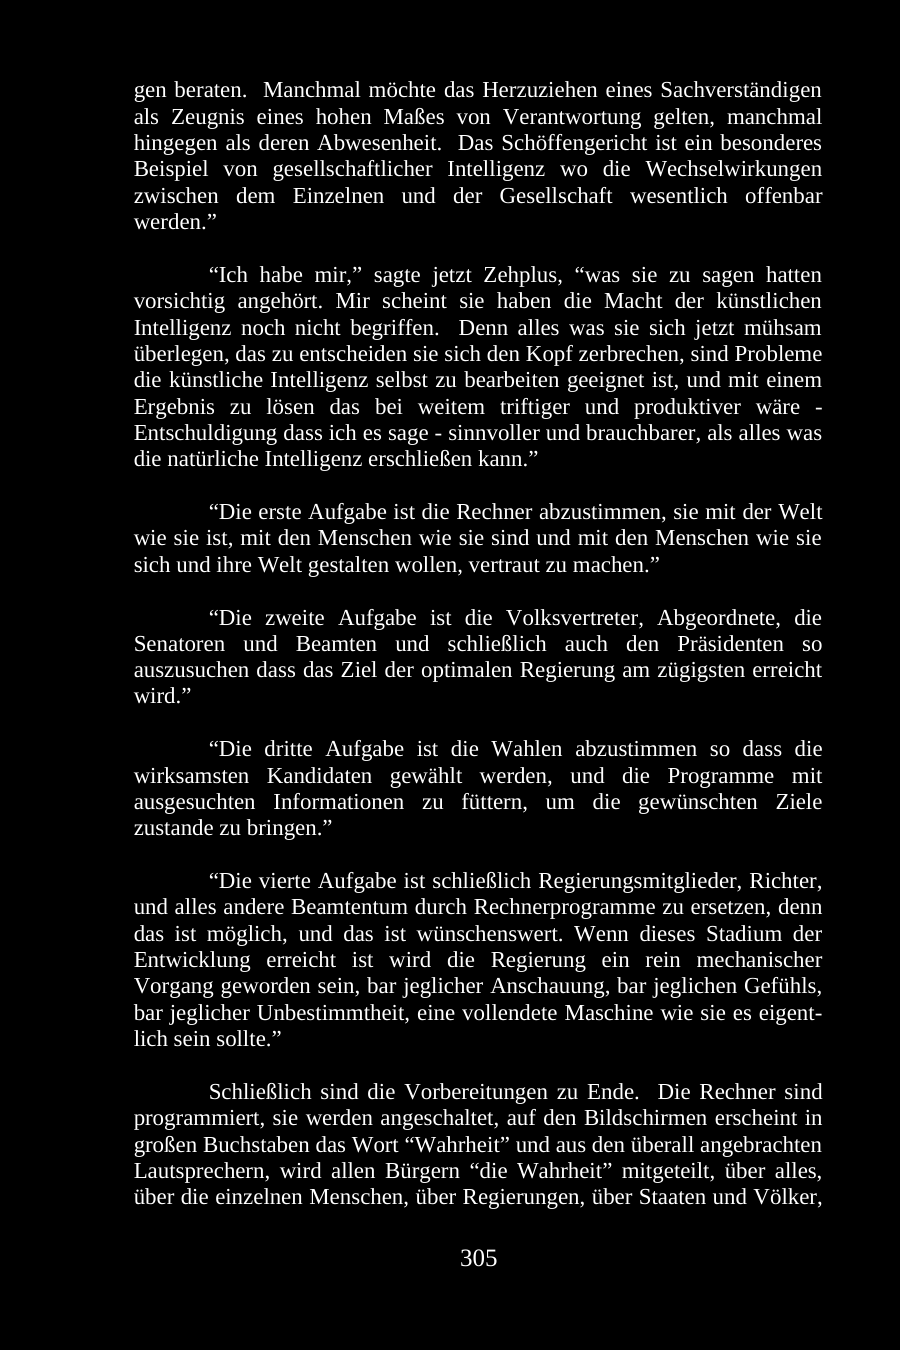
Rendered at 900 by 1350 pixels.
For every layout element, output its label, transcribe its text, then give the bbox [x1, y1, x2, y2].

text “Die erste Aufgabe ist die Rechner abzustimmen, sie mit der Welt wie sie ist, mit den Menschen wie sie sind und mit den Menschen wie sie sich und ihre Welt gestalten wollen, vertraut zu machen.” [133, 498, 823, 577]
text “Die dritte Aufgabe ist die Wahlen abzustimmen so dass die wirksamsten Kandidaten gewählt werden, und die Programme mit ausgesuchten Informationen zu füttern, um die gewünschten Ziele zustande zu bringen.” [133, 735, 823, 841]
text Schließlich sind die Vorbereitungen zu Ende. Die Rechner sind programmiert, sie werden angeschaltet, auf den Bildschirmen erscheint in großen Buchstaben das Wort “Wahrheit” und aus den überall angebrachten Lautsprechern, wird allen Bürgern “die Wahrheit” mitgeteilt, über alles, über die einzelnen Menschen, über Regierungen, über Staaten und Völker, [133, 1078, 823, 1210]
text gen beraten. Manchmal möchte das Herzuziehen eines Sachverständigen als Zeugnis eines hohen Maßes von Verantwortung gelten, manchmal hingegen als deren Abwesenheit. Das Schöffengericht ist ein besonderes Beispiel von gesellschaftlicher Intelligenz wo die Wechselwirkungen zwischen dem Einzelnen und der Gesellschaft wesentlich offenbar werden.” [133, 76, 823, 234]
text “Ich habe mir,” sagte jetzt Zehplus, “was sie zu sagen hatten vorsichtig angehört. Mir scheint sie haben die Macht der künstlichen Intelligenz noch nicht begriffen. Denn alles was sie sich jetzt mühsam überlegen, das zu entscheiden sie sich den Kopf zerbrechen, sind Probleme die künstliche Intelligenz selbst zu bearbeiten geeignet ist, und mit einem Ergebnis zu lösen das bei weitem triftiger und produktiver wäre - Entschuldigung dass ich es sage - sinnvoller und brauchbarer, als alles was die natürliche Intelligenz erschließen kann.” [133, 261, 823, 472]
text “Die vierte Aufgabe ist schließlich Regierungsmitglieder, Richter, und alles andere Beamtentum durch Rechnerprogramme zu ersetzen, denn das ist möglich, und das ist wünschenswert. Wenn dieses Stadium der Entwicklung erreicht ist wird die Regierung ein rein mechanischer Vorgang geworden sein, bar jeglicher Anschauung, bar jeglichen Gefühls, bar jeglicher Unbestimmtheit, eine vollendete Maschine wie sie es eigent-lich sein sollte.” [133, 867, 823, 1052]
text “Die zweite Aufgabe ist die Volksvertreter, Abgeordnete, die Senatoren und Beamten und schließlich auch den Präsidenten so auszusuchen dass das Ziel der optimalen Regierung am zügigsten erreicht wird.” [133, 603, 823, 709]
